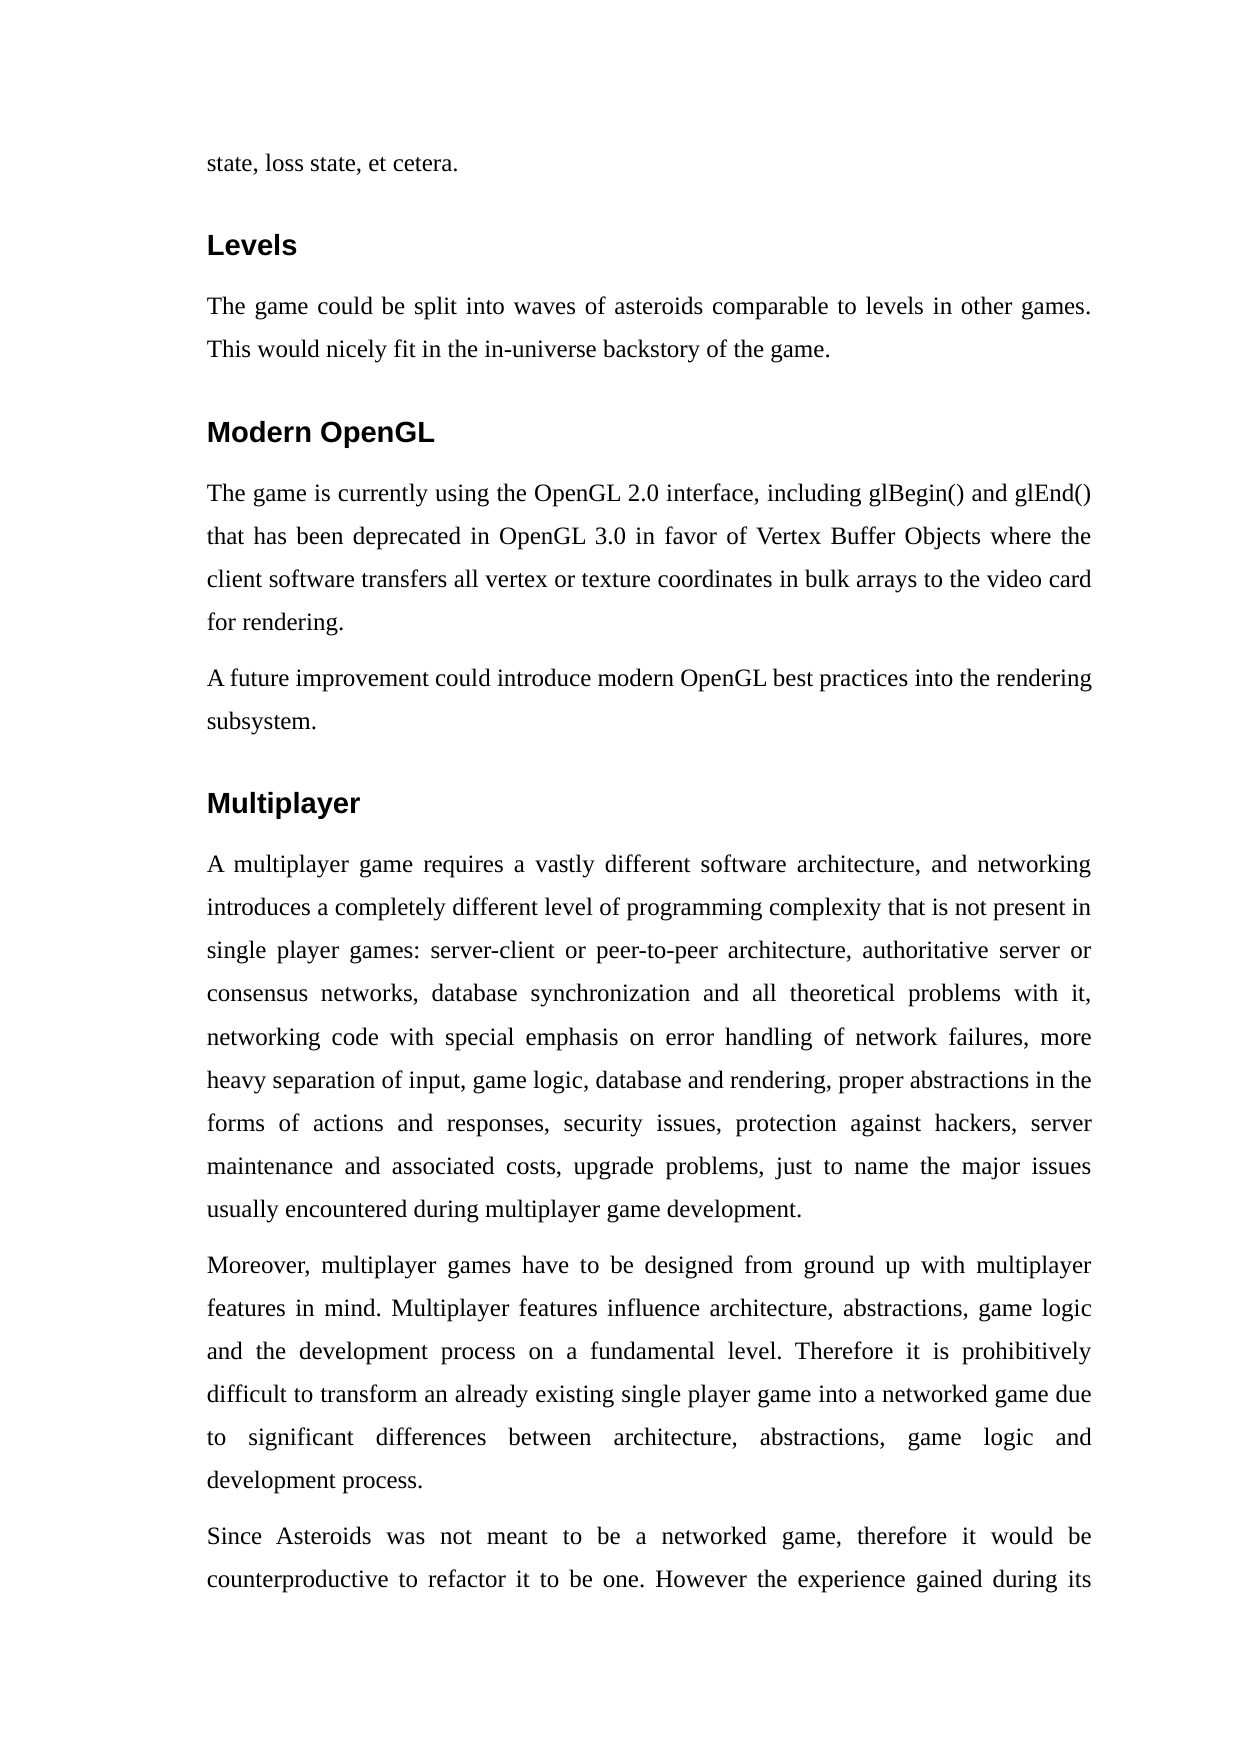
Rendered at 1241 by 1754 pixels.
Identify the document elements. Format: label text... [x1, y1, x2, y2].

text Moreover, multiplayer games have to be designed from ground up with multiplayer features in mind. Multiplayer features influence architecture, abstractions, game logic and the development process on a fundamental level. Therefore it is prohibitively difficult to transform an already existing single player game into a networked game due to significant differences between architecture, abstractions, game logic and development process. [207, 1250, 1093, 1494]
subtitle Levels [207, 228, 1093, 262]
subtitle Modern OpenGL [207, 415, 1093, 448]
text The game is currently using the OpenGL 2.0 interface, including glBegin() and glEnd() that has been deprecated in OpenGL 3.0 in favor of Vertex Buffer Objects where the client software transfers all vertex or texture coordinates in bulk arrays to the video card for rendering. [207, 478, 1093, 636]
text Since Asteroids was not meant to be a networked game, therefore it would be counterproductive to refactor it to be one. However the experience gained during its [207, 1521, 1093, 1593]
text A future improvement could introduce modern OpenGL best practices into the rendering subsystem. [207, 663, 1093, 734]
text state, loss state, et cetera. [207, 148, 1093, 176]
text A multiplayer game requires a vastly different software architecture, and networking introduces a completely different level of programming complexity that is not present in single player games: server-client or peer-to-peer architecture, authoritative server or consensus networks, database synchronization and all theoretical problems with it, networking code with special emphasis on error handling of network failures, more heavy separation of input, game logic, database and rendering, proper abstractions in the forms of actions and responses, security issues, protection against hackers, server maintenance and associated costs, upgrade problems, just to name the major issues usually encountered during multiplayer game development. [207, 849, 1093, 1223]
subtitle Multiplayer [207, 786, 1093, 820]
text The game could be split into waves of asteroids comparable to levels in other games. This would nicely fit in the in-universe backstory of the game. [207, 291, 1093, 363]
